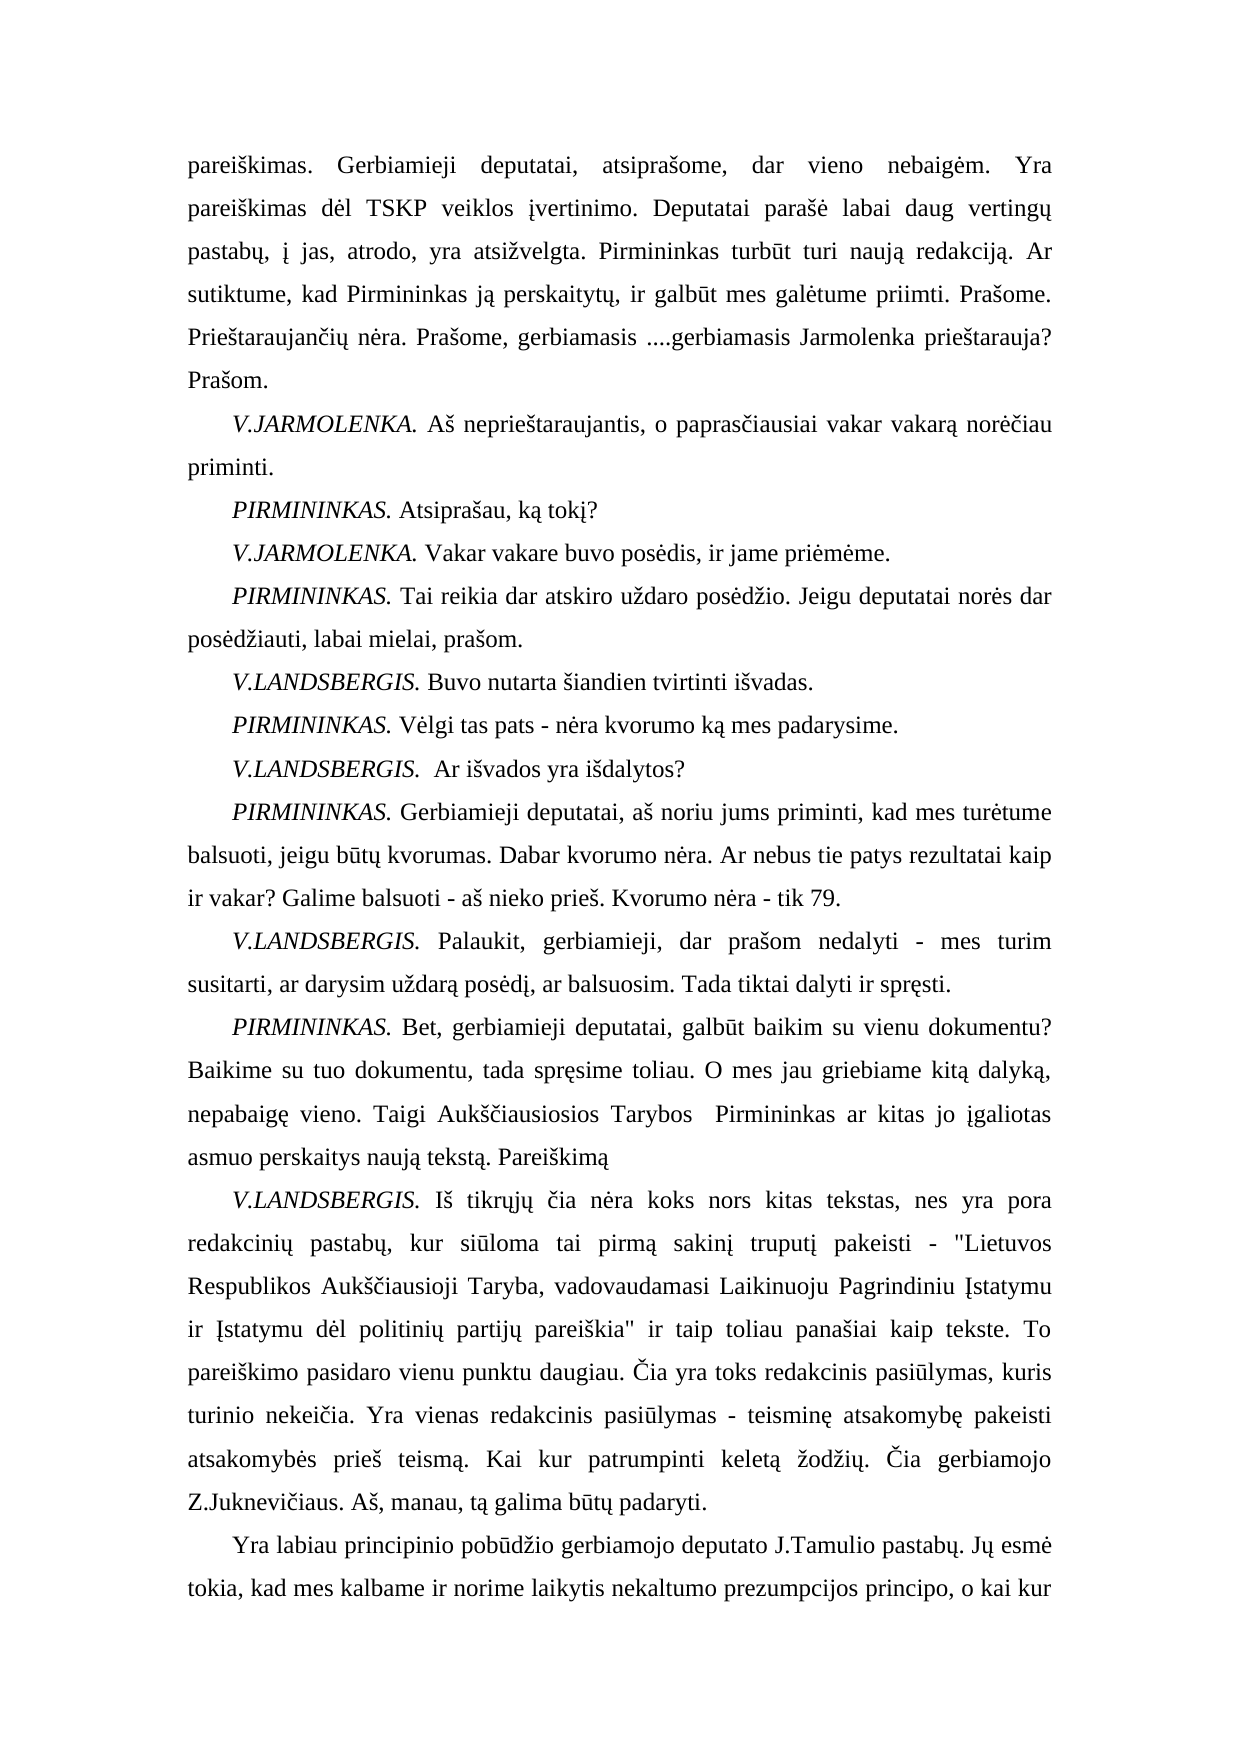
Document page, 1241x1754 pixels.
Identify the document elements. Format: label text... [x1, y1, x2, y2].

text V.LANDSBERGIS. Palaukit, gerbiamieji, dar prašom nedalyti - mes turim susitarti, ar darysim uždarą posėdį, ar balsuosim. Tada tiktai dalyti ir spręsti. [187, 926, 1053, 998]
text PIRMININKAS. Bet, gerbiamieji deputatai, galbūt baikim su vienu dokumentu? Baikime su tuo dokumentu, tada spręsime toliau. O mes jau griebiame kitą dalyką, nepabaigę vieno. Taigi Aukščiausiosios Tarybos Pirmininkas ar kitas jo įgaliotas asmuo perskaitys naują tekstą. Pareiškimą [187, 1012, 1053, 1171]
text PIRMININKAS. Atsiprašau, ką tokį? [187, 495, 1053, 524]
text Yra labiau principinio pobūdžio gerbiamojo deputato J.Tamulio pastabų. Jų esmė tokia, kad mes kalbame ir norime laikytis nekaltumo prezumpcijos principo, o kai kur [187, 1530, 1053, 1602]
text PIRMININKAS. Tai reikia dar atskiro uždaro posėdžio. Jeigu deputatai norės dar posėdžiauti, labai mielai, prašom. [187, 581, 1053, 653]
text V.JARMOLENKA. Aš neprieštaraujantis, o paprasčiausiai vakar vakarą norėčiau priminti. [187, 409, 1053, 481]
text V.LANDSBERGIS. Iš tikrųjų čia nėra koks nors kitas tekstas, nes yra pora redakcinių pastabų, kur siūloma tai pirmą sakinį truputį pakeisti - "Lietuvos Respublikos Aukščiausioji Taryba, vadovaudamasi Laikinuoju Pagrindiniu Įstatymu ir Įstatymu dėl politinių partijų pareiškia" ir taip toliau panašiai kaip tekste. To pareiškimo pasidaro vienu punktu daugiau. Čia yra toks redakcinis pasiūlymas, kuris turinio nekeičia. Yra vienas redakcinis pasiūlymas - teisminę atsakomybę pakeisti atsakomybės prieš teismą. Kai kur patrumpinti keletą žodžių. Čia gerbiamojo Z.Juknevičiaus. Aš, manau, tą galima būtų padaryti. [187, 1185, 1053, 1516]
text V.LANDSBERGIS. Ar išvados yra išdalytos? [187, 754, 1053, 782]
text V.JARMOLENKA. Vakar vakare buvo posėdis, ir jame priėmėme. [187, 538, 1053, 567]
text PIRMININKAS. Vėlgi tas pats - nėra kvorumo ką mes padarysime. [187, 711, 1053, 739]
text V.LANDSBERGIS. Buvo nutarta šiandien tvirtinti išvadas. [187, 667, 1053, 696]
text PIRMININKAS. Gerbiamieji deputatai, aš noriu jums priminti, kad mes turėtume balsuoti, jeigu būtų kvorumas. Dabar kvorumo nėra. Ar nebus tie patys rezultatai kaip ir vakar? Galime balsuoti - aš nieko prieš. Kvorumo nėra - tik 79. [187, 797, 1053, 912]
text pareiškimas. Gerbiamieji deputatai, atsiprašome, dar vieno nebaigėm. Yra pareiškimas dėl TSKP veiklos įvertinimo. Deputatai parašė labai daug vertingų pastabų, į jas, atrodo, yra atsižvelgta. Pirmininkas turbūt turi naują redakciją. Ar sutiktume, kad Pirmininkas ją perskaitytų, ir galbūt mes galėtume priimti. Prašome. Prieštaraujančių nėra. Prašome, gerbiamasis ....gerbiamasis Jarmolenka prieštarauja? Prašom. [187, 150, 1053, 394]
